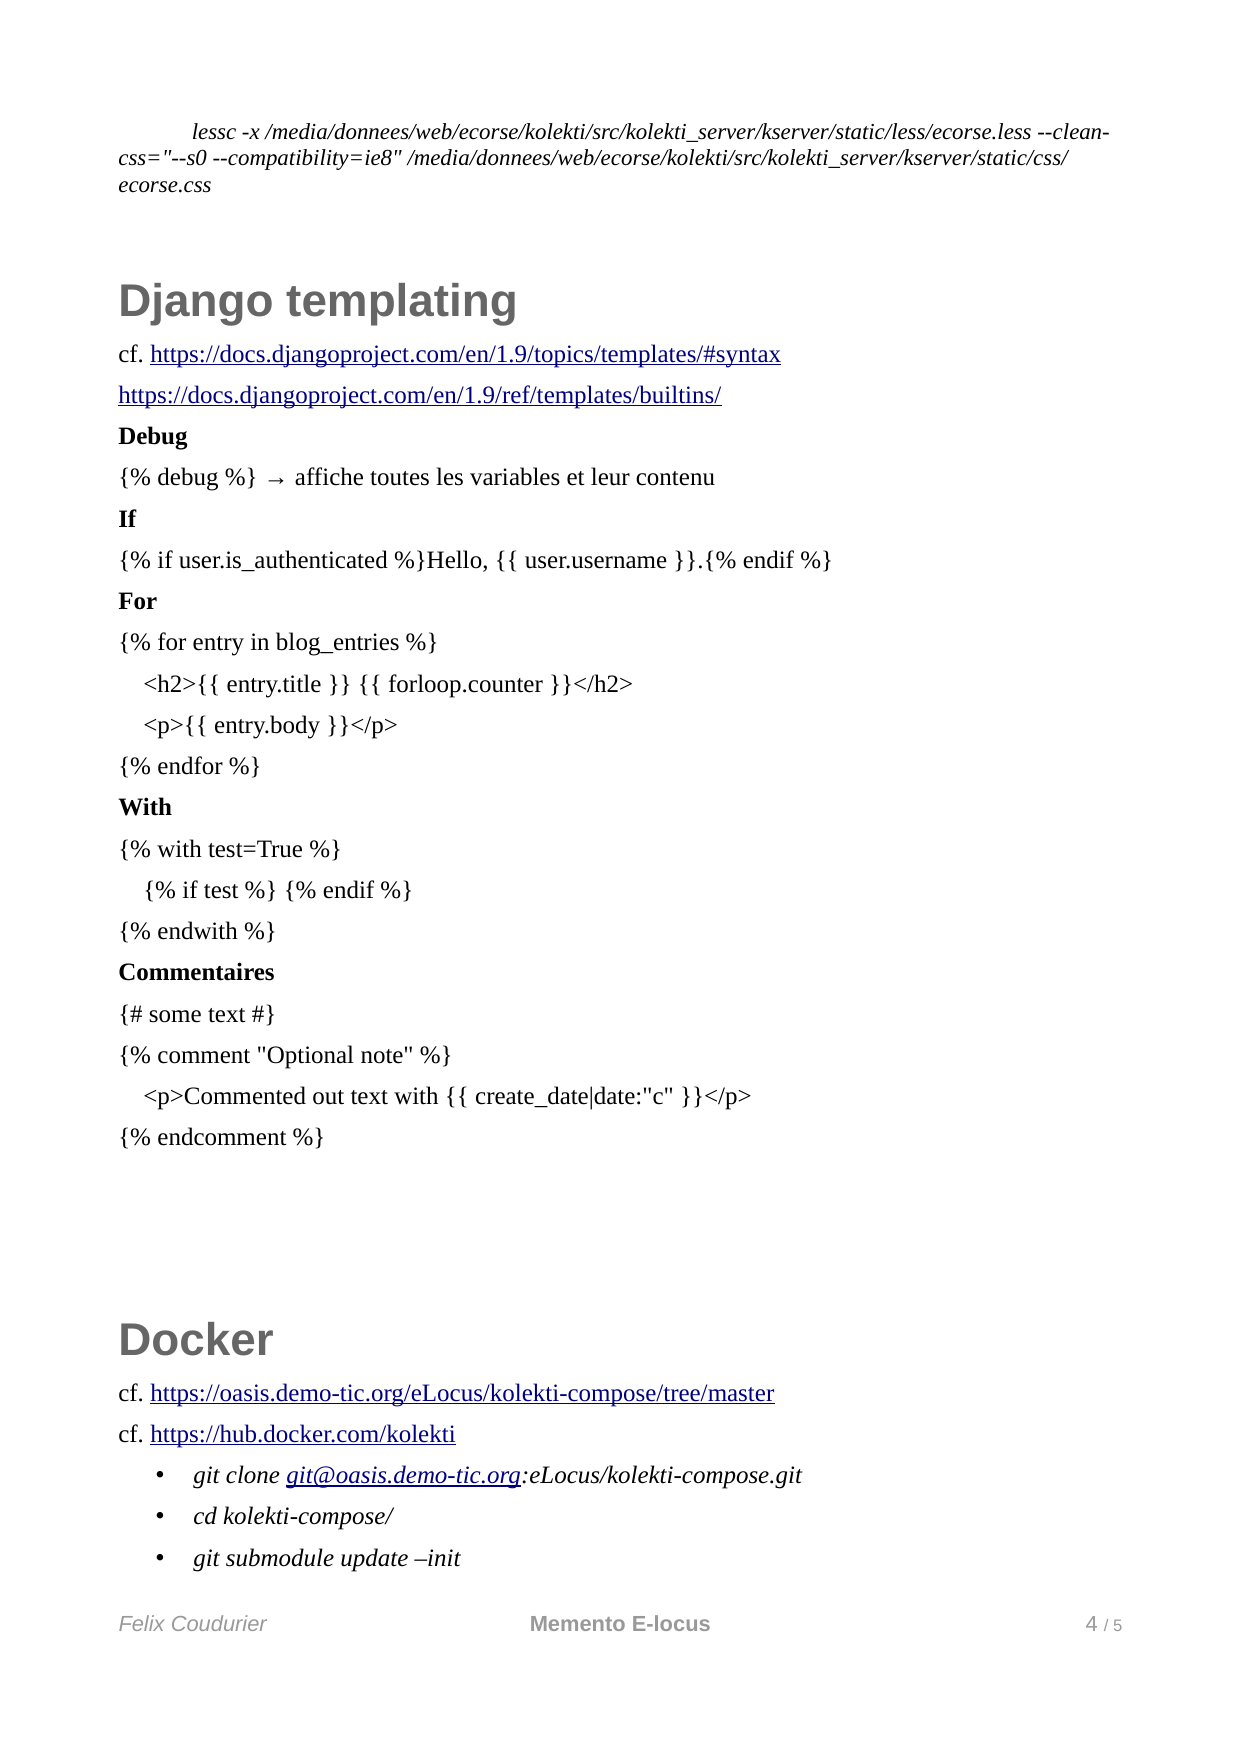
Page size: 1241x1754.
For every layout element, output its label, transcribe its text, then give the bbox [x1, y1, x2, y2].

text <p>Commented out text with {{ create_date|date:"c" }}</p> [118, 1081, 1122, 1110]
text Commentaires [118, 957, 1122, 986]
subtitle Django templating [118, 273, 1122, 326]
text {% if user.is_authenticated %}Hello, {{ user.username }}.{% endif %} [118, 545, 1122, 574]
list cd kolekti-compose/ [156, 1501, 1122, 1530]
text If [118, 504, 1122, 532]
list git clone git@oasis.demo-tic.org:eLocus/kolekti-compose.git [156, 1460, 1122, 1489]
text cf. https://hub.docker.com/kolekti [118, 1419, 1122, 1448]
text {% endcomment %} [118, 1122, 1122, 1151]
text cf. https://oasis.demo-tic.org/eLocus/kolekti-compose/tree/master [118, 1378, 1122, 1406]
text For [118, 586, 1122, 615]
text {% comment "Optional note" %} [118, 1040, 1122, 1069]
text {% debug %} → affiche toutes les variables et leur contenu [118, 462, 1122, 491]
subtitle Docker [118, 1312, 1122, 1365]
text <h2>{{ entry.title }} {{ forloop.counter }}</h2> [118, 669, 1122, 697]
text {% for entry in blog_entries %} [118, 627, 1122, 656]
text cf. https://docs.djangoproject.com/en/1.9/topics/templates/#syntax [118, 339, 1122, 367]
text {% if test %} {% endif %} [118, 875, 1122, 904]
text {# some text #} [118, 999, 1122, 1027]
text {% with test=True %} [118, 834, 1122, 862]
text https://docs.djangoproject.com/en/1.9/ref/templates/builtins/ [118, 380, 1122, 409]
text {% endwith %} [118, 916, 1122, 945]
text lessc -x /media/donnees/web/ecorse/kolekti/src/kolekti_server/kserver/static/less/ecorse.less --clean-css="--s0 --compatibility=ie8" /media/donnees/web/ecorse/kolekti/src/kolekti_server/kserver/static/css/ecorse.css [118, 118, 1122, 197]
list git submodule update –init [156, 1543, 1122, 1571]
text Debug [118, 421, 1122, 450]
text <p>{{ entry.body }}</p> [118, 710, 1122, 739]
text With [118, 792, 1122, 821]
text {% endfor %} [118, 751, 1122, 780]
